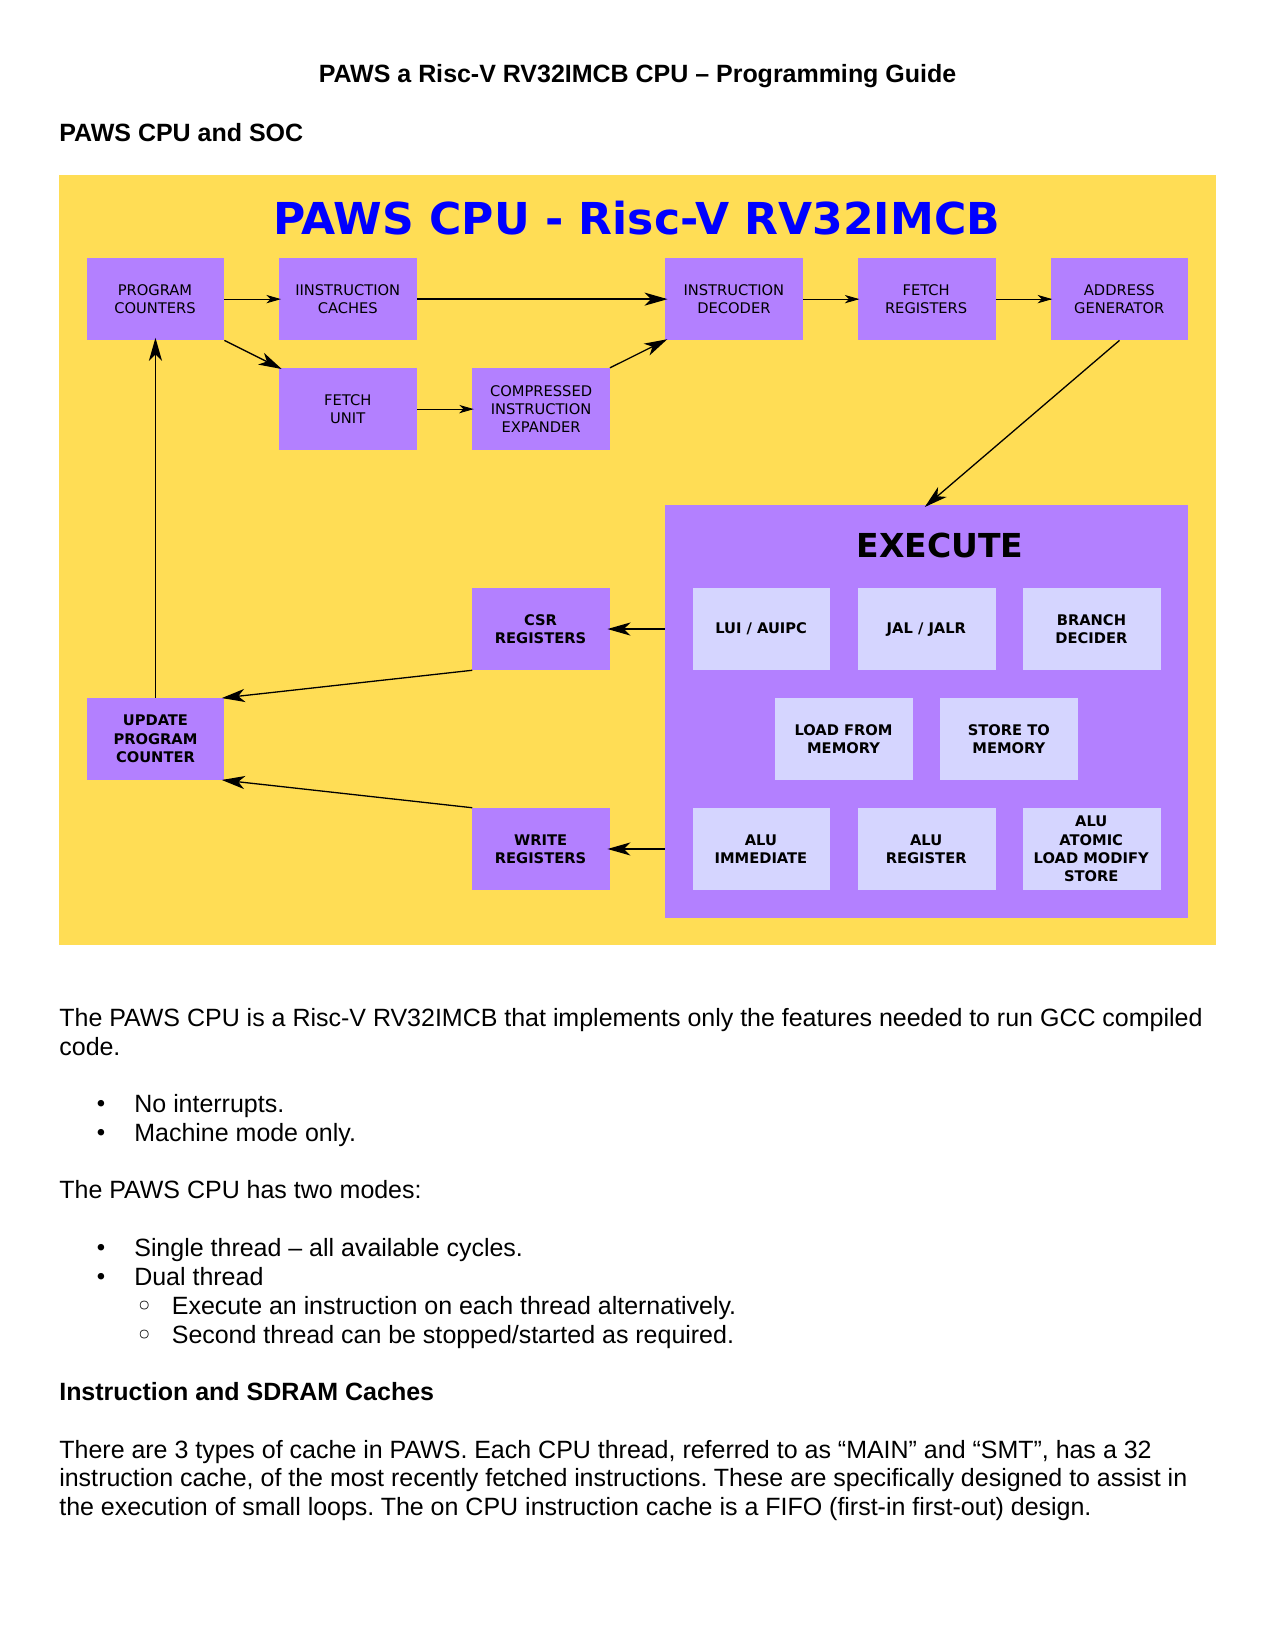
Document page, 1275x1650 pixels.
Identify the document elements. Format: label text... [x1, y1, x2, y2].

list Dual thread [97, 1262, 1216, 1291]
text PAWS CPU and SOC [59, 118, 1216, 147]
list Execute an instruction on each thread alternatively. [134, 1291, 1216, 1319]
list Machine mode only. [97, 1118, 1216, 1147]
list Second thread can be stopped/started as required. [134, 1319, 1216, 1348]
text Instruction and SDRAM Caches [59, 1377, 1216, 1406]
text The PAWS CPU has two modes: [59, 1176, 1216, 1204]
text There are 3 types of cache in PAWS. Each CPU thread, referred to as “MAIN” and “SMT”, has a 32 instruction cache, of the most recently fetched instructions. These are specifically designed to assist in the execution of small loops. The on CPU instruction cache is a FIFO (first-in first-out) design. [59, 1435, 1216, 1521]
list No interrupts. [97, 1089, 1216, 1118]
list Single thread – all available cycles. [97, 1233, 1216, 1262]
text The PAWS CPU is a Risc-V RV32IMCB that implements only the features needed to run GCC compiled code. [59, 1003, 1216, 1060]
